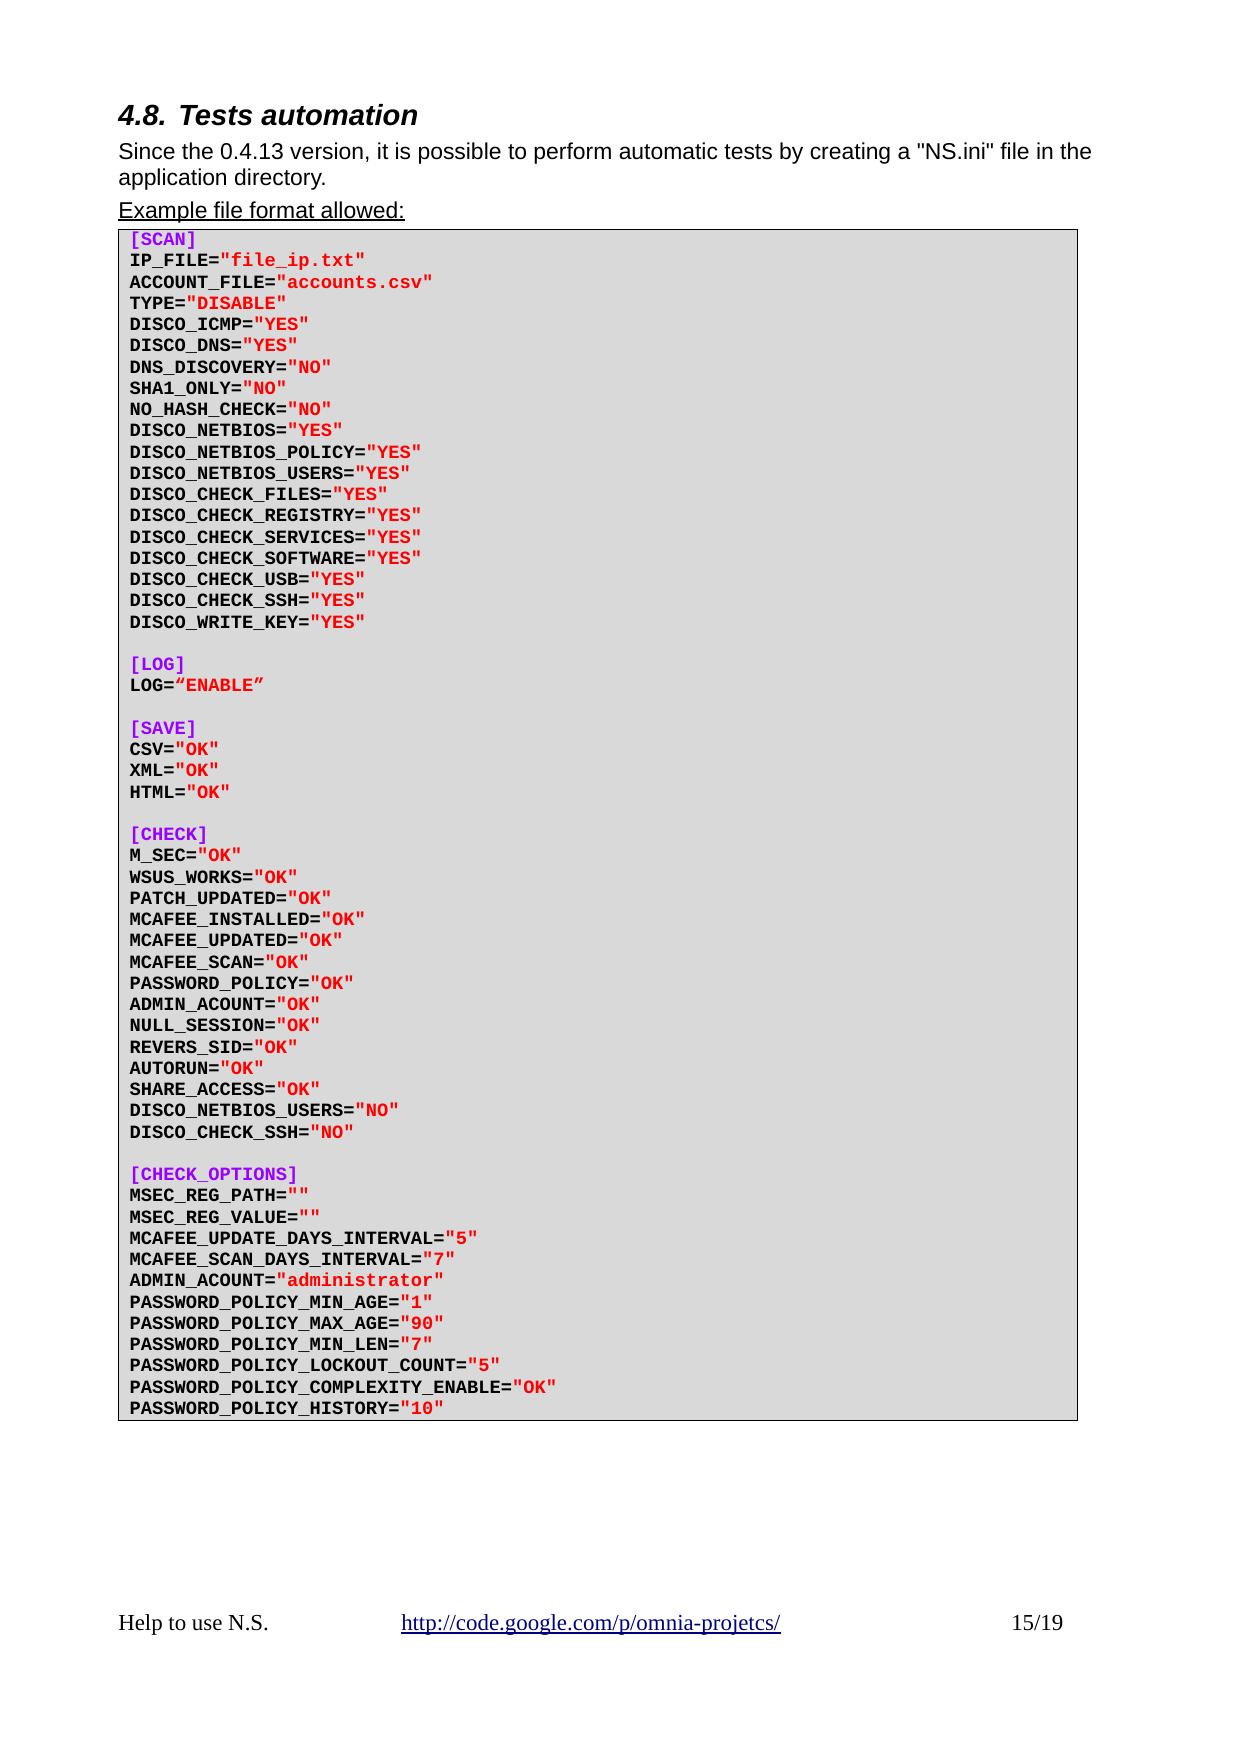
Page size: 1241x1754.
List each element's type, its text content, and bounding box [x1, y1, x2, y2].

text Example file format allowed: [118, 197, 1122, 223]
text Since the 0.4.13 version, it is possible to perform automatic tests by creating a "NS.ini" file in the application directory. [118, 138, 1122, 191]
table_header [SCAN] IP_FILE="file_ip.txt" ACCOUNT_FILE="accounts.csv" TYPE="DISABLE" DISCO_ICMP="YES" DISCO_DNS="YES" DNS_DISCOVERY="NO" SHA1_ONLY="NO" NO_HASH_CHECK="NO" DISCO_NETBIOS="YES" DISCO_NETBIOS_POLICY="YES" DISCO_NETBIOS_USERS="YES" DISCO_CHECK_FILES="YES" DISCO_CHECK_REGISTRY="YES" DISCO_CHECK_SERVICES="YES" DISCO_CHECK_SOFTWARE="YES" DISCO_CHECK_USB="YES" DISCO_CHECK_SSH="YES" DISCO_WRITE_KEY="YES" [LOG] LOG=“ENABLE” [SAVE] CSV="OK" XML="OK" HTML="OK" [CHECK] M_SEC="OK" WSUS_WORKS="OK" PATCH_UPDATED="OK" MCAFEE_INSTALLED="OK" MCAFEE_UPDATED="OK" MCAFEE_SCAN="OK" PASSWORD_POLICY="OK" ADMIN_ACOUNT="OK" NULL_SESSION="OK" REVERS_SID="OK" AUTORUN="OK" SHARE_ACCESS="OK" DISCO_NETBIOS_USERS="NO" DISCO_CHECK_SSH="NO" [CHECK_OPTIONS] MSEC_REG_PATH="" MSEC_REG_VALUE="" MCAFEE_UPDATE_DAYS_INTERVAL="5" MCAFEE_SCAN_DAYS_INTERVAL="7" ADMIN_ACOUNT="administrator" PASSWORD_POLICY_MIN_AGE="1" PASSWORD_POLICY_MAX_AGE="90" PASSWORD_POLICY_MIN_LEN="7" PASSWORD_POLICY_LOCKOUT_COUNT="5" PASSWORD_POLICY_COMPLEXITY_ENABLE="OK" PASSWORD_POLICY_HISTORY="10" [119, 230, 1077, 1420]
subtitle Tests automation [118, 98, 1122, 132]
